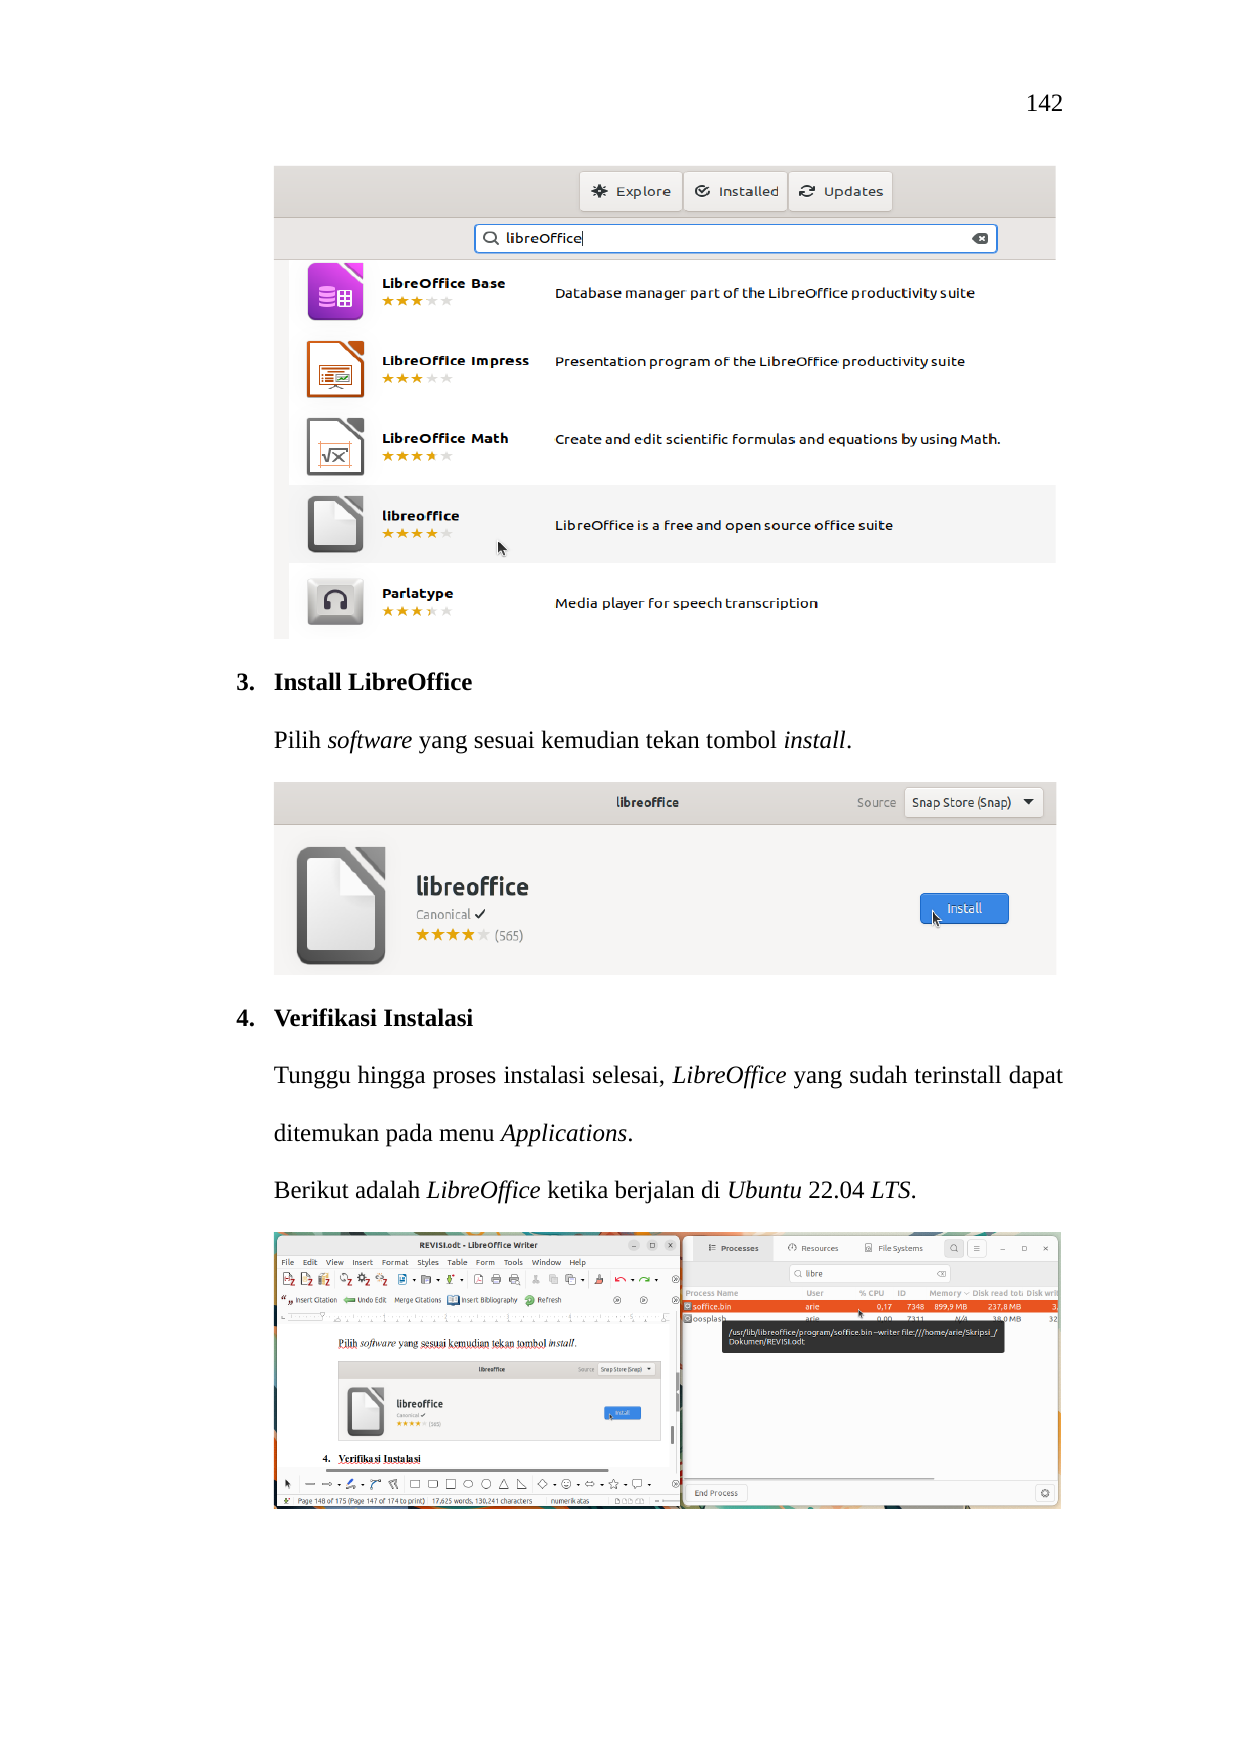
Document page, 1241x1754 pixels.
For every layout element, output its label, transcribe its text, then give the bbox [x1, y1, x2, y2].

list Berikut adalah LibreOffice ketika berjalan di Ubuntu 22.04 LTS. [236, 1175, 1063, 1204]
list Tunggu hingga proses instalasi selesai, LibreOffice yang sudah terinstall dapat ditemukan pada menu Applications. [236, 1060, 1063, 1147]
picture [273, 1232, 1061, 1509]
picture [273, 165, 1056, 639]
list Verifikasi Instalasi [236, 1003, 1063, 1032]
list Install LibreOffice [236, 667, 1063, 696]
picture [273, 782, 1057, 975]
list Pilih software yang sesuai kemudian tekan tombol install. [236, 725, 1063, 754]
